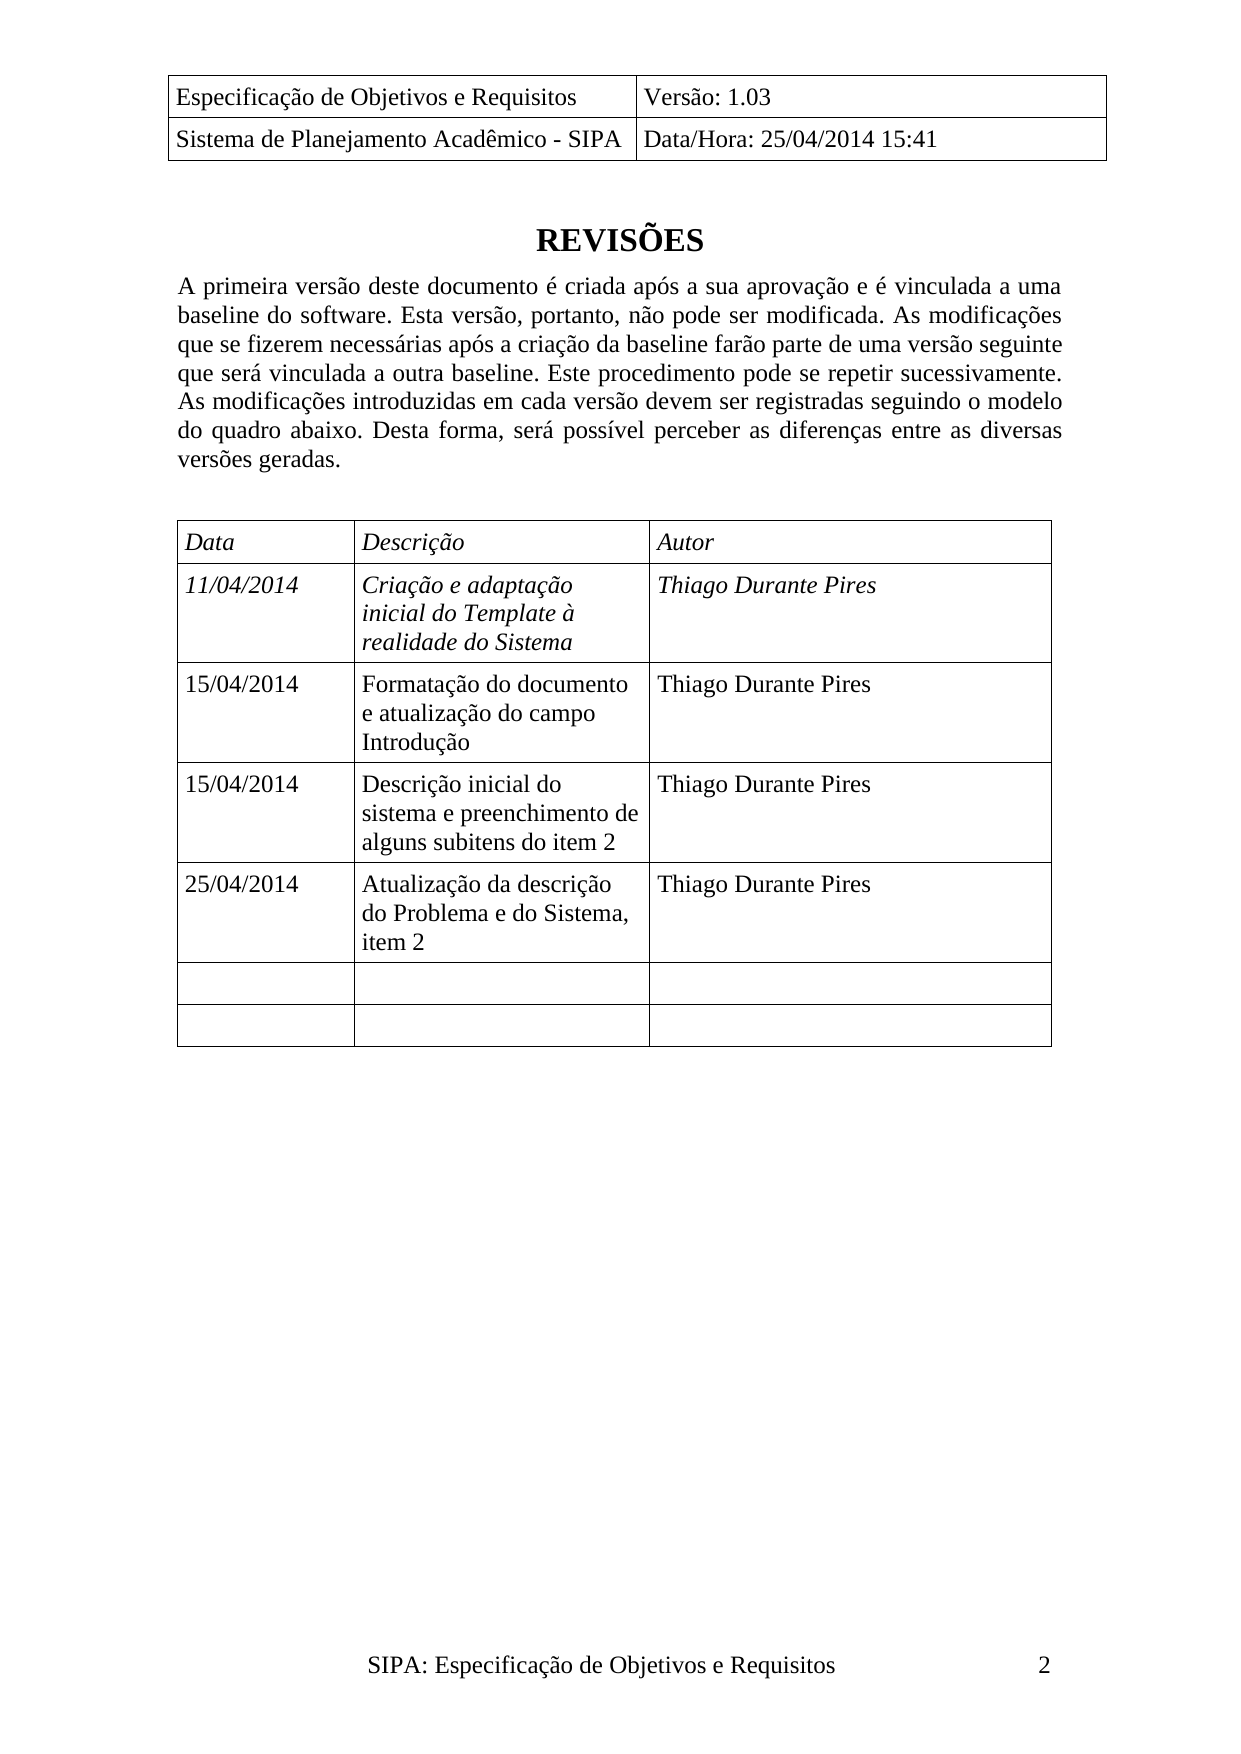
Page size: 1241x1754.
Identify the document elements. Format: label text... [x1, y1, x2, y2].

table_cell Thiago Durante Pires [650, 763, 1051, 862]
table_header Autor [650, 521, 1051, 562]
table_cell Atualização da descrição do Problema e do Sistema, item 2 [355, 863, 649, 962]
table_cell 25/04/2014 [178, 863, 354, 962]
table_cell [355, 963, 649, 1004]
table_header Descrição [355, 521, 649, 562]
table_cell Thiago Durante Pires [650, 564, 1051, 662]
table_cell Thiago Durante Pires [650, 863, 1051, 962]
table_cell Thiago Durante Pires [650, 663, 1051, 762]
subtitle REVISÕES [177, 221, 1063, 259]
table_cell [178, 963, 354, 1004]
text A primeira versão deste documento é criada após a sua aprovação e é vinculada a uma baseline do software. Esta versão, portanto, não pode ser modificada. As modificações que se fizerem necessárias após a criação da baseline farão parte de uma versão seguinte que será vinculada a outra baseline. Este procedimento pode se repetir sucessivamente. As modificações introduzidas em cada versão devem ser registradas seguindo o modelo do quadro abaixo. Desta forma, será possível perceber as diferenças entre as diversas versões geradas. [177, 271, 1063, 473]
table_cell 15/04/2014 [178, 763, 354, 862]
table_cell [650, 963, 1051, 1004]
table_cell 15/04/2014 [178, 663, 354, 762]
table_cell Formatação do documento e atualização do campo Introdução [355, 663, 649, 762]
table_header Data [178, 521, 354, 562]
table_cell 11/04/2014 [178, 564, 354, 662]
table_cell [355, 1005, 649, 1046]
table_cell [650, 1005, 1051, 1046]
table_cell [178, 1005, 354, 1046]
table_cell Descrição inicial do sistema e preenchimento de alguns subitens do item 2 [355, 763, 649, 862]
table_cell Criação e adaptação inicial do Template à realidade do Sistema [355, 564, 649, 662]
